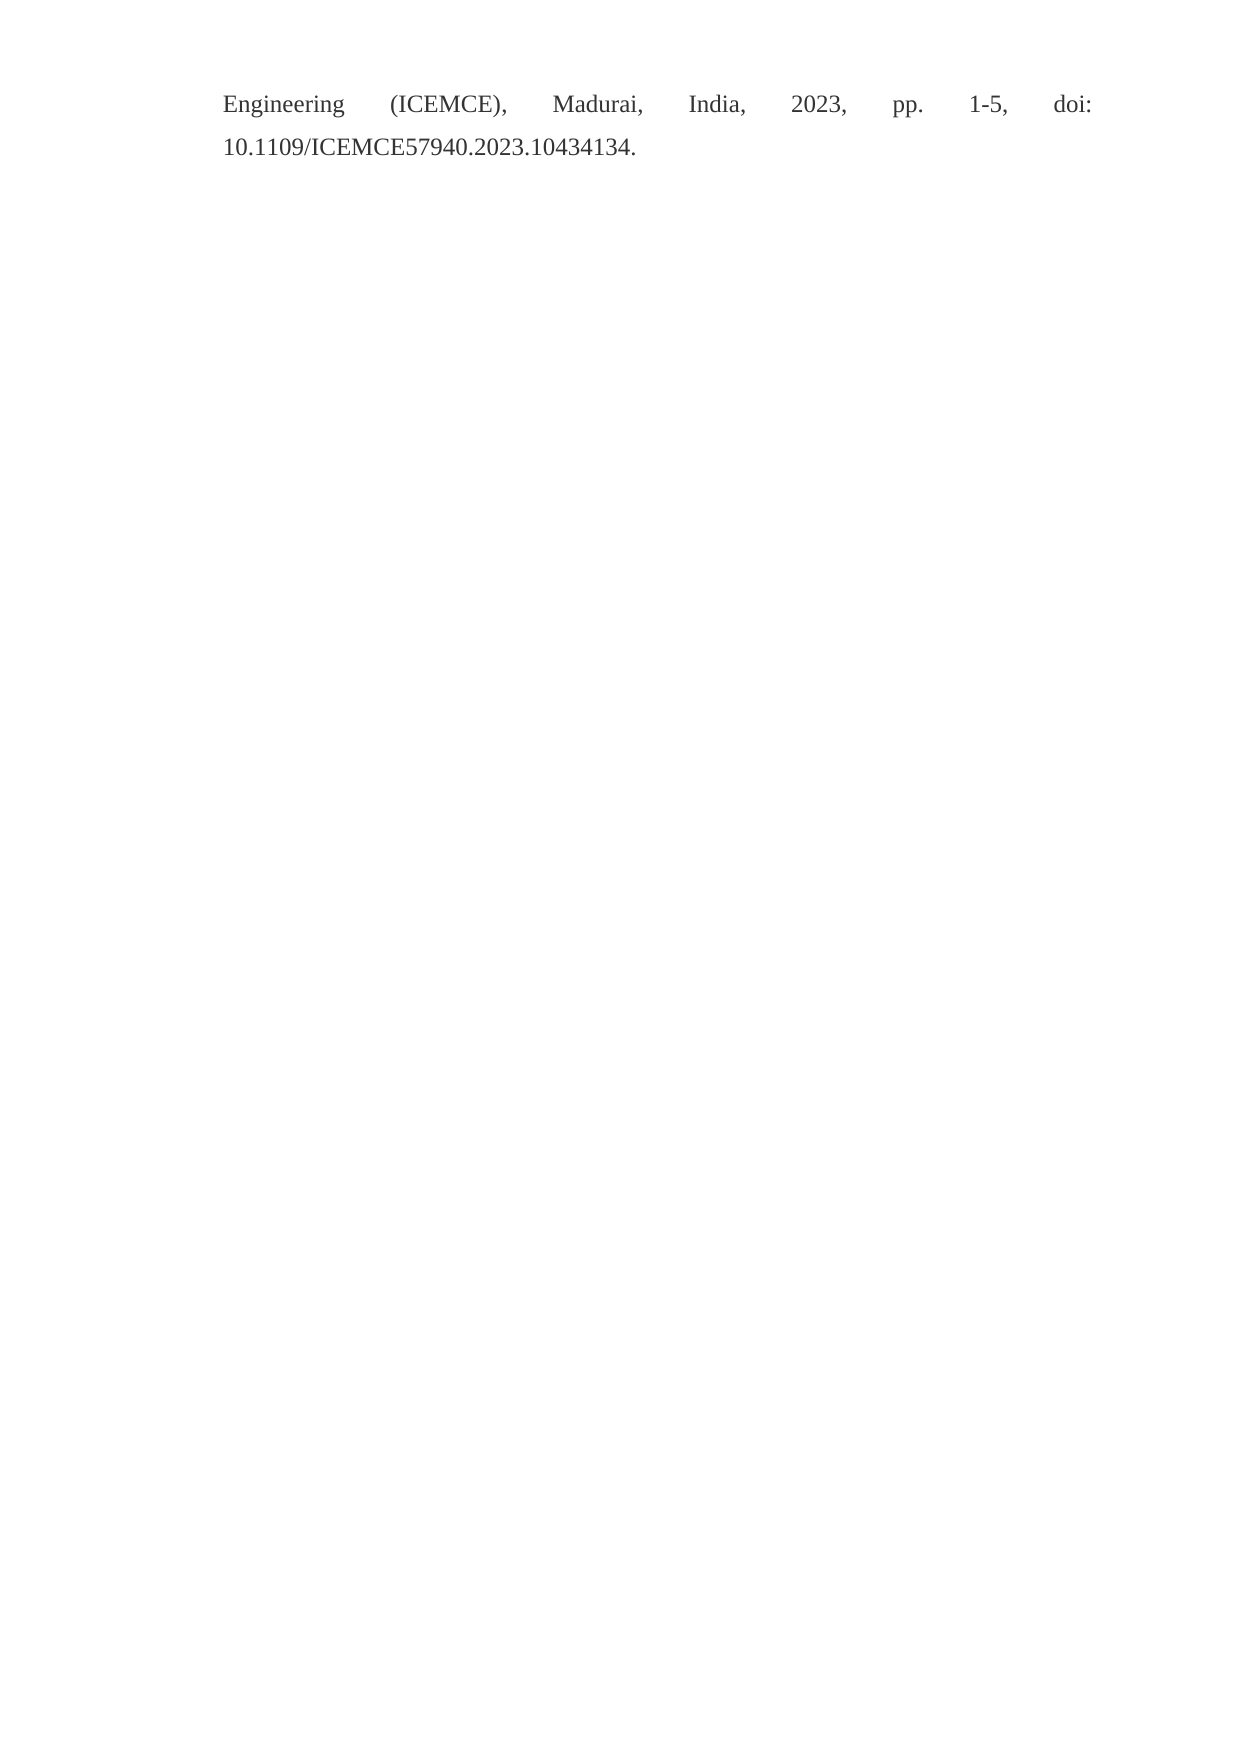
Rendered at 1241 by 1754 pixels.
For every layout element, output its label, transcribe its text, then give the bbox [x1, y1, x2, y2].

list Engineering (ICEMCE), Madurai, India, 2023, pp. 1-5, doi: 10.1109/ICEMCE57940.2023.10434134. [185, 89, 1093, 161]
